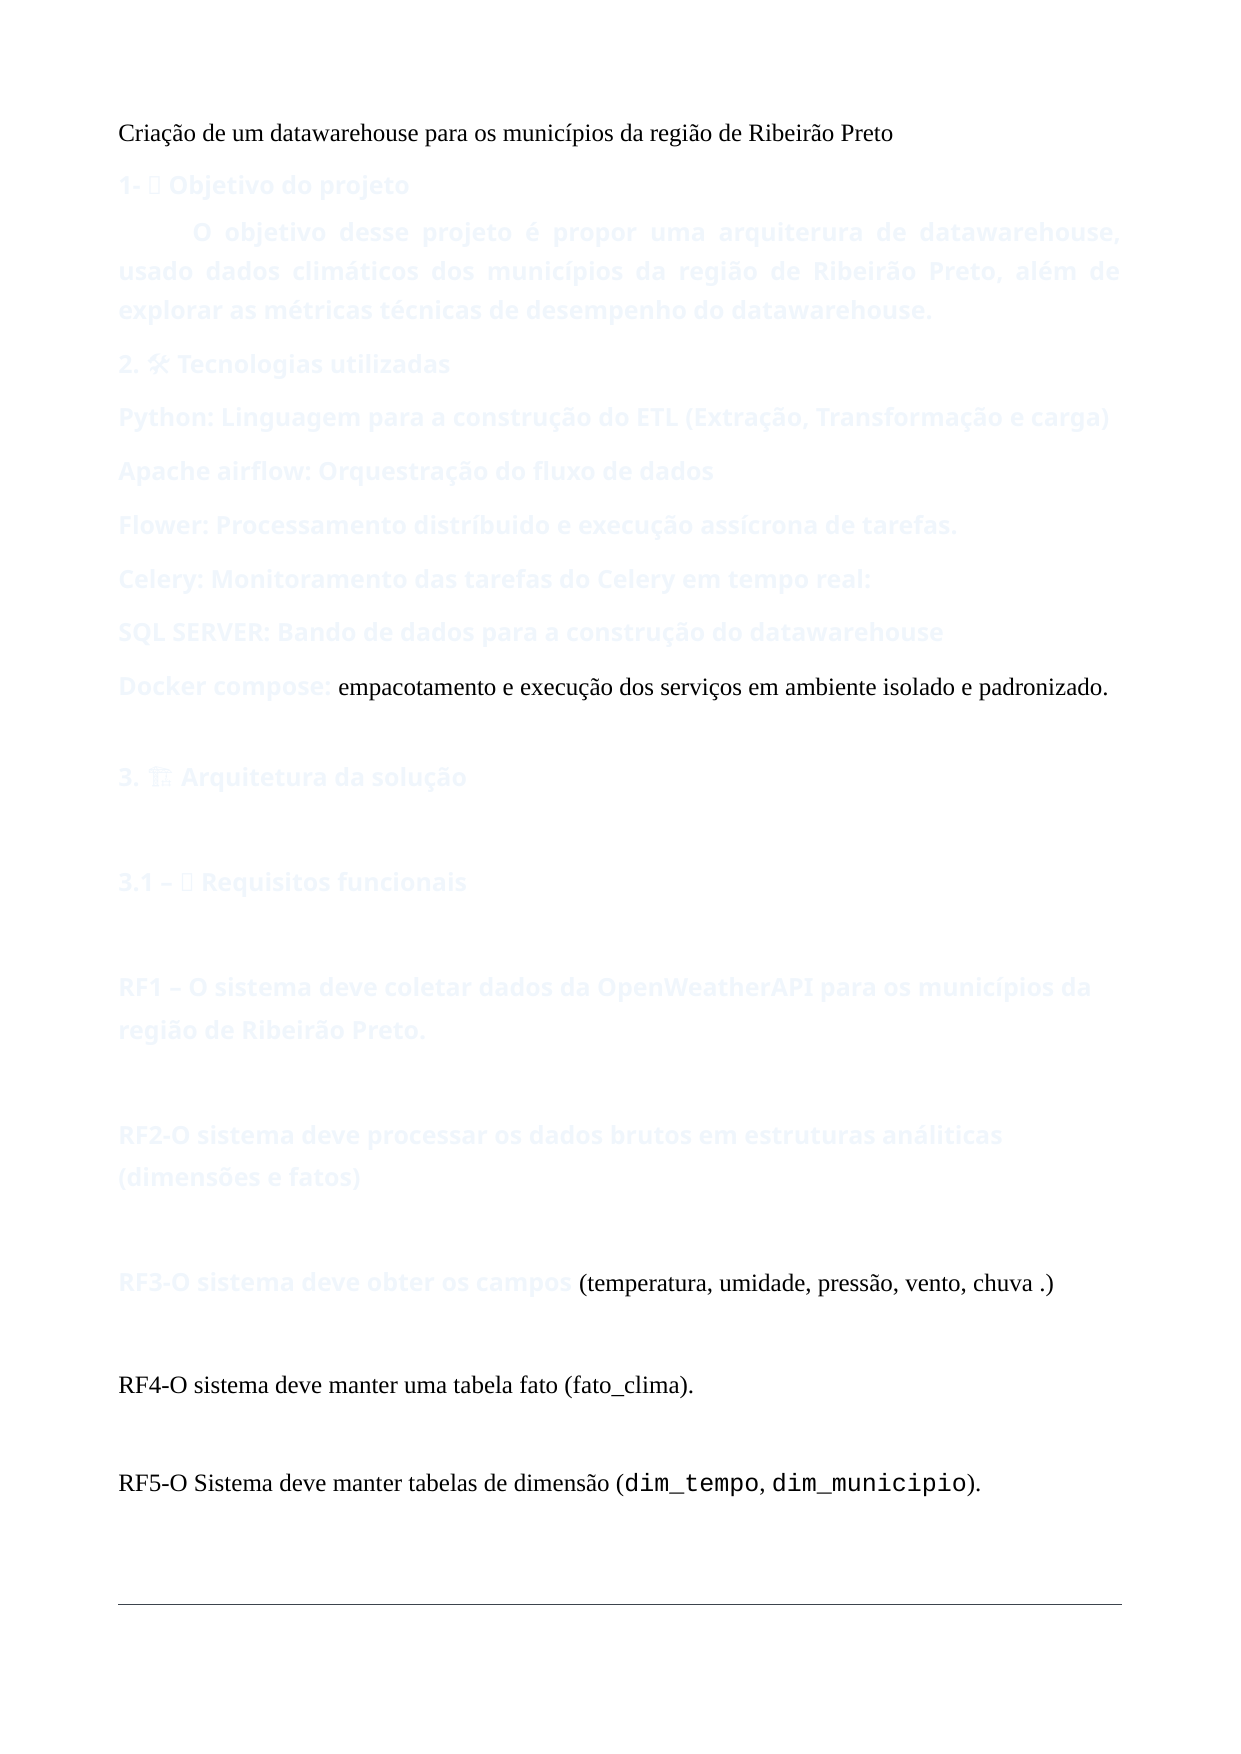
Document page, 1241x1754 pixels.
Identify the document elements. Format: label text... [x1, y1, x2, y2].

subtitle 3. 🏗️ Arquitetura da solução [118, 760, 1122, 794]
subtitle 1- 🎯 Objetivo do projeto [118, 168, 1122, 202]
text Apache airflow: Orquestração do fluxo de dados [118, 454, 1122, 488]
text SQL SERVER: Bando de dados para a construção do datawarehouse [118, 615, 1122, 649]
text Criação de um datawarehouse para os municípios da região de Ribeirão Preto [118, 118, 1122, 147]
text 2. 🛠️ Tecnologias utilizadas [118, 346, 1122, 380]
text RF3-O sistema deve obter os campos (temperatura, umidade, pressão, vento, chuva .) [118, 1265, 1122, 1299]
text RF2-O sistema deve processar os dados brutos em estruturas análiticas (dimensões e fatos) [118, 1118, 1122, 1194]
text Docker compose: empacotamento e execução dos serviços em ambiente isolado e padronizado. [118, 669, 1122, 703]
text RF4-O sistema deve manter uma tabela fato (fato_clima). [118, 1370, 1122, 1399]
text RF1 – O sistema deve coletar dados da OpenWeatherAPI para os municípios da região de Ribeirão Preto. [118, 970, 1122, 1047]
text Flower: Processamento distríbuido e execução assícrona de tarefas. [118, 508, 1122, 542]
text Celery: Monitoramento das tarefas do Celery em tempo real: [118, 561, 1122, 595]
text Python: Linguagem para a construção do ETL (Extração, Transformação e carga) [118, 400, 1122, 434]
subtitle 3.1 – 📌 Requisitos funcionais [118, 865, 1122, 899]
text O objetivo desse projeto é propor uma arquiterura de datawarehouse, usado dados climáticos dos municípios da região de Ribeirão Preto, além de explorar as métricas técnicas de desempenho do datawarehouse. [118, 214, 1122, 327]
text RF5-O Sistema deve manter tabelas de dimensão (dim_tempo, dim_municipio). [118, 1468, 1122, 1499]
